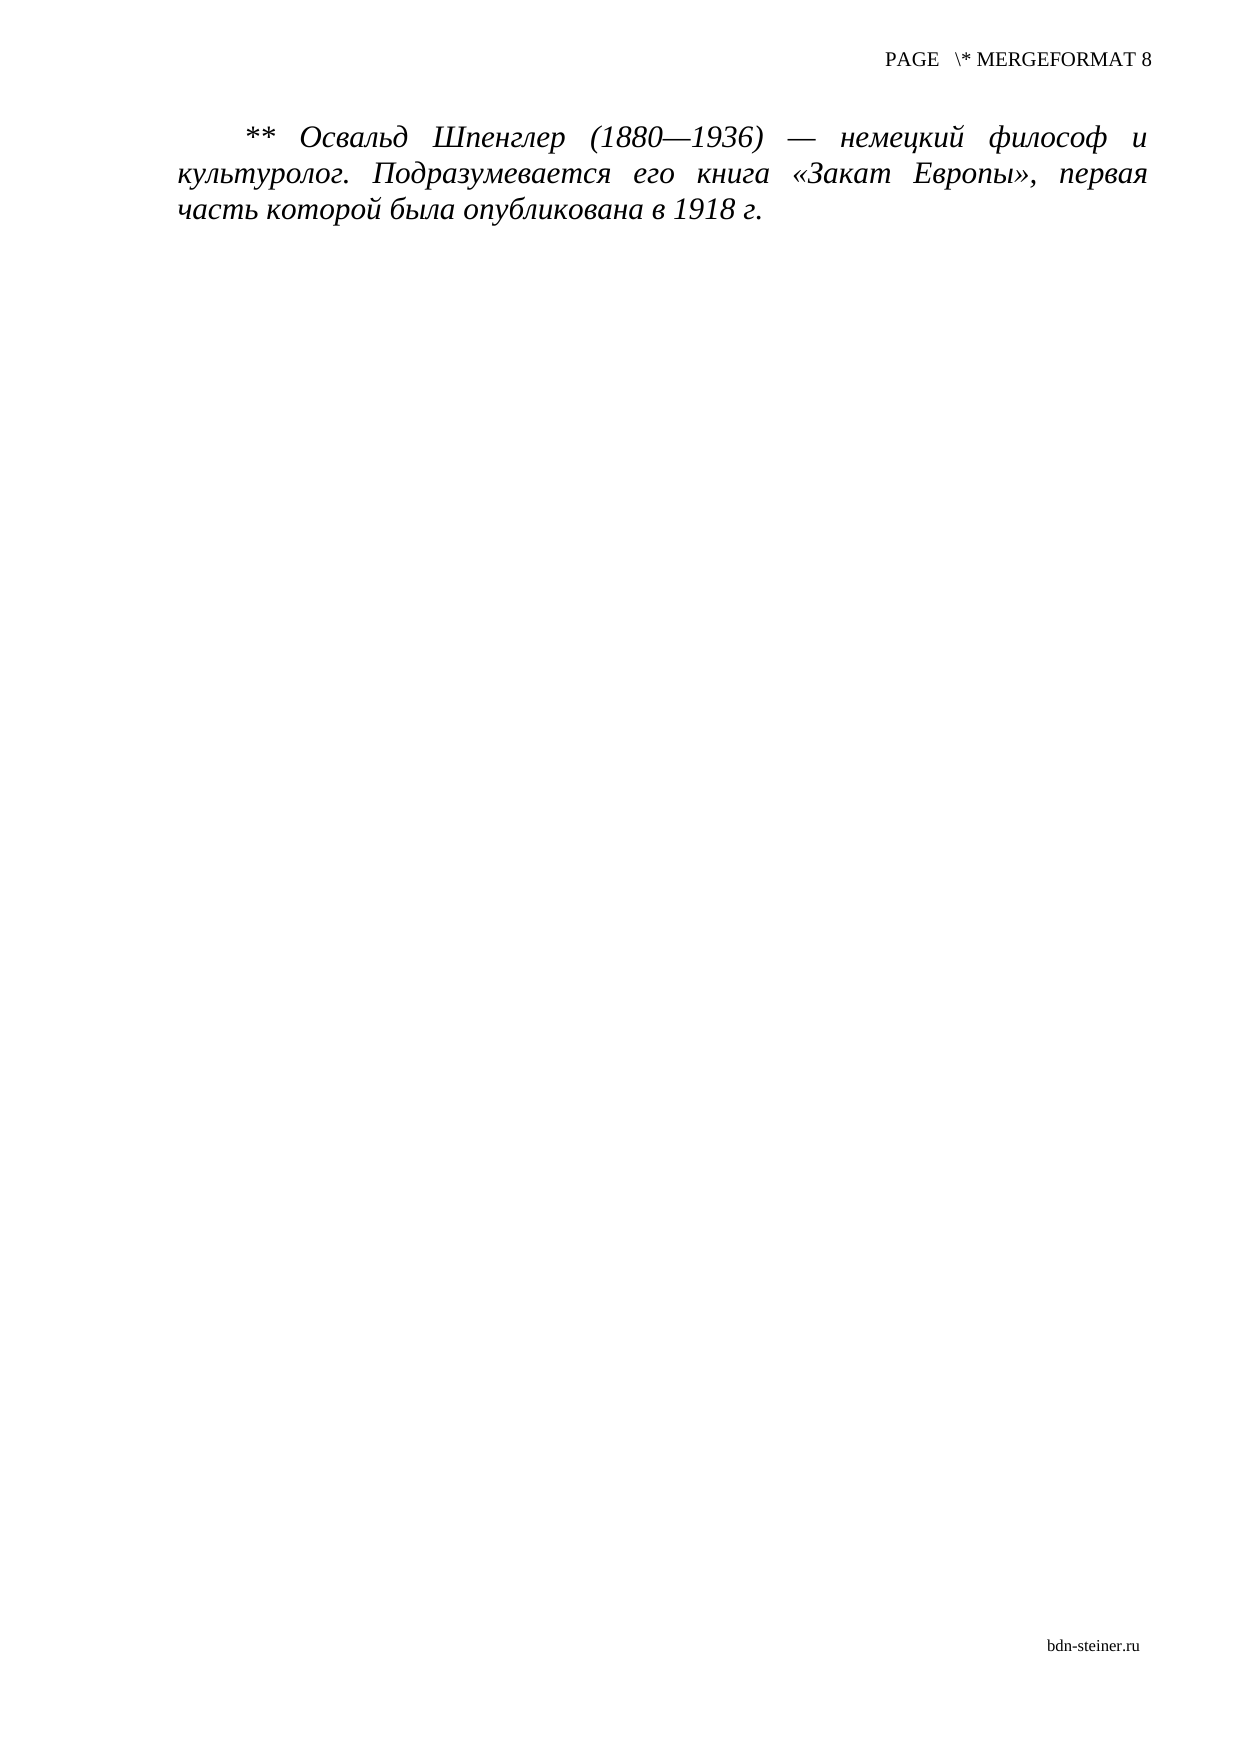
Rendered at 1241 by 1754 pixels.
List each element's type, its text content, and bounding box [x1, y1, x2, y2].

text ** Освальд Шпенглер (1880—1936) — немецкий философ и культуролог. Подразумевается его книга «Закат Европы», первая часть которой была опубликована в 1918 г. [177, 118, 1152, 226]
